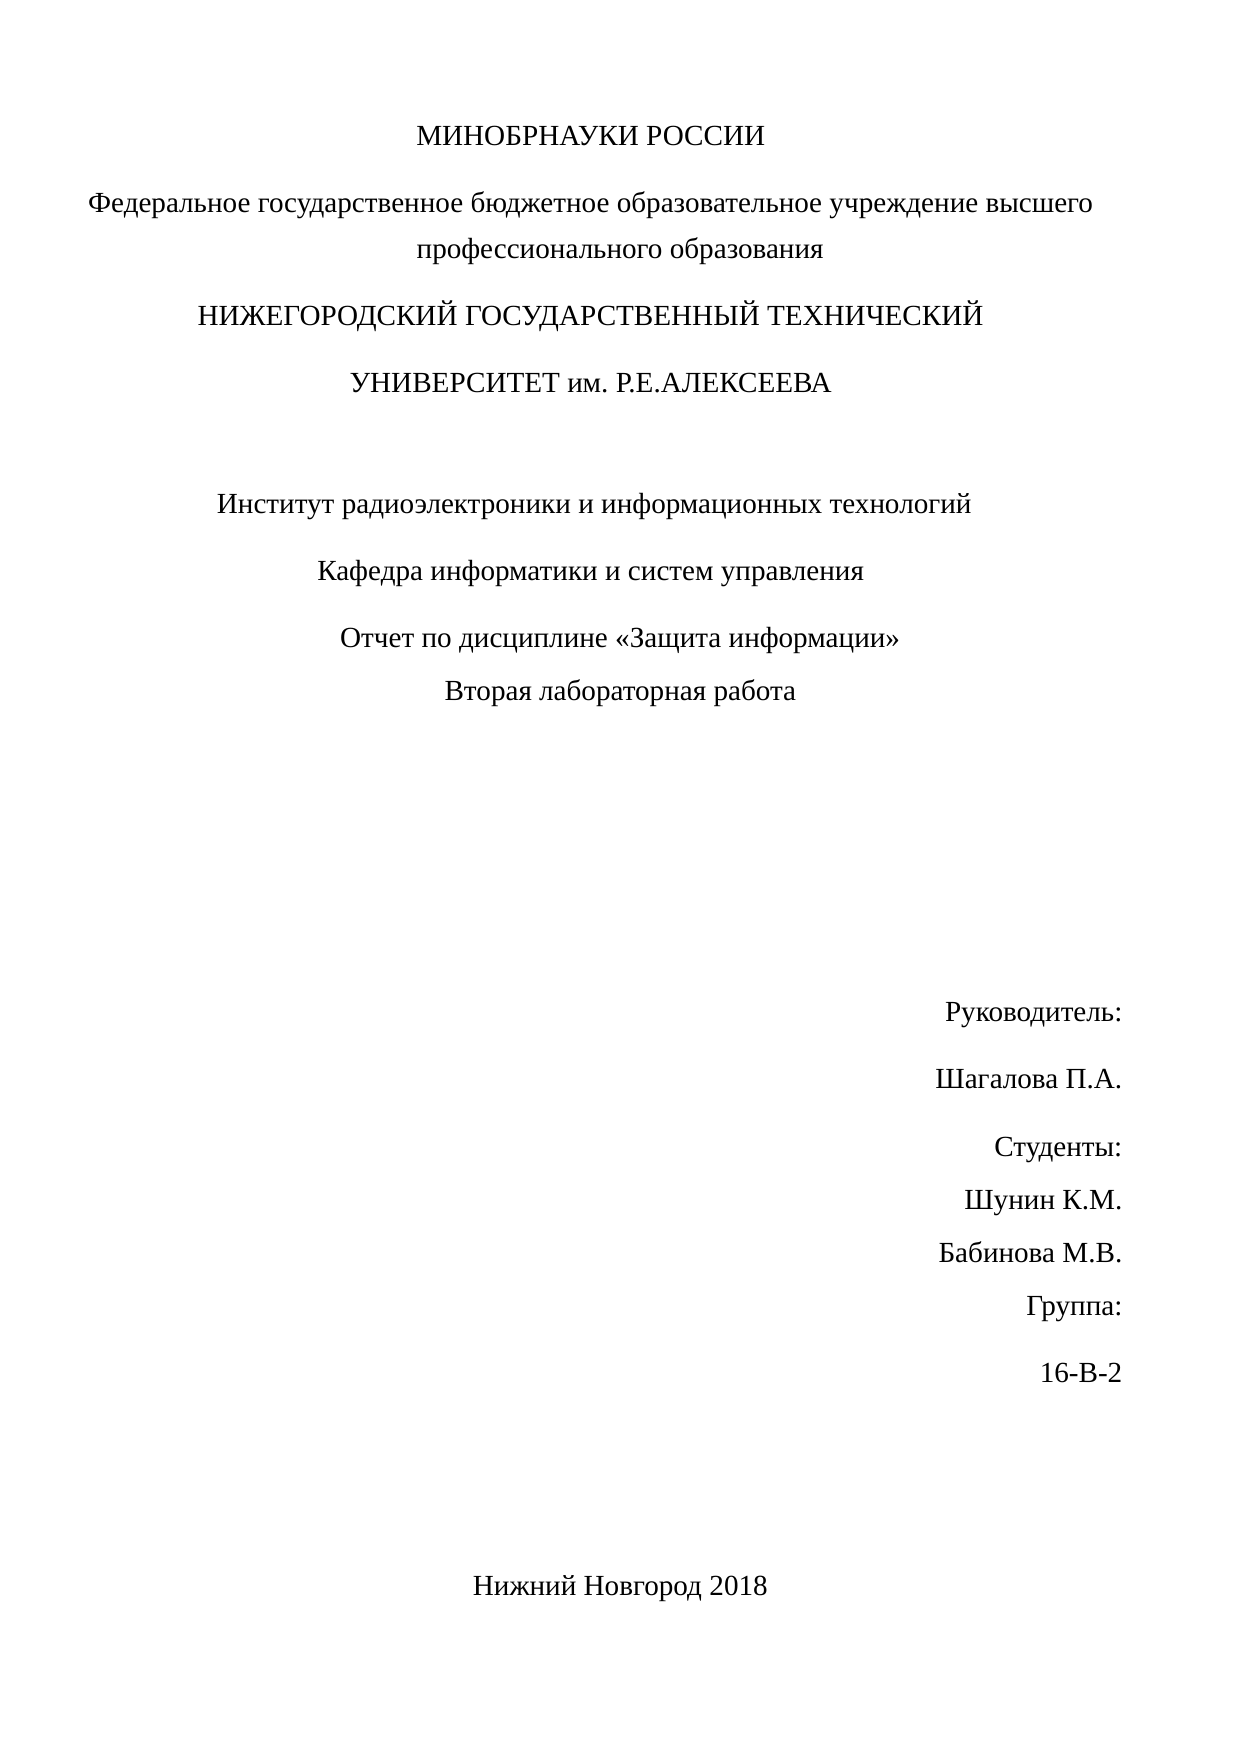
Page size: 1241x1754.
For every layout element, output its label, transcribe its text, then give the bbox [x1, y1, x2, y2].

text Кафедра информатики и систем управления [59, 553, 1122, 586]
text Отчет по дисциплине «Защита информации» [118, 620, 1122, 653]
text Нижний Новгород 2018 [118, 1568, 1122, 1601]
text Федеральное государственное бюджетное образовательное учреждение высшего профессионального образования [59, 185, 1122, 265]
text 16-В-2 [118, 1355, 1122, 1389]
text Шагалова П.А. [0, 1062, 1122, 1095]
text Студенты: [118, 1129, 1122, 1162]
text МИНОБРНАУКИ РОССИИ [59, 118, 1122, 152]
text Руководитель: [0, 994, 1122, 1028]
text Вторая лабораторная работа [118, 673, 1122, 707]
text Институт радиоэлектроники и информационных технологий [59, 486, 1122, 519]
text Группа: [0, 1288, 1122, 1322]
text Бабинова М.В. [118, 1235, 1122, 1268]
text Шунин К.М. [118, 1182, 1122, 1215]
text НИЖЕГОРОДСКИЙ ГОСУДАРСТВЕННЫЙ ТЕХНИЧЕСКИЙ [59, 298, 1122, 332]
text УНИВЕРСИТЕТ им. Р.Е.АЛЕКСЕЕВА [59, 366, 1122, 399]
